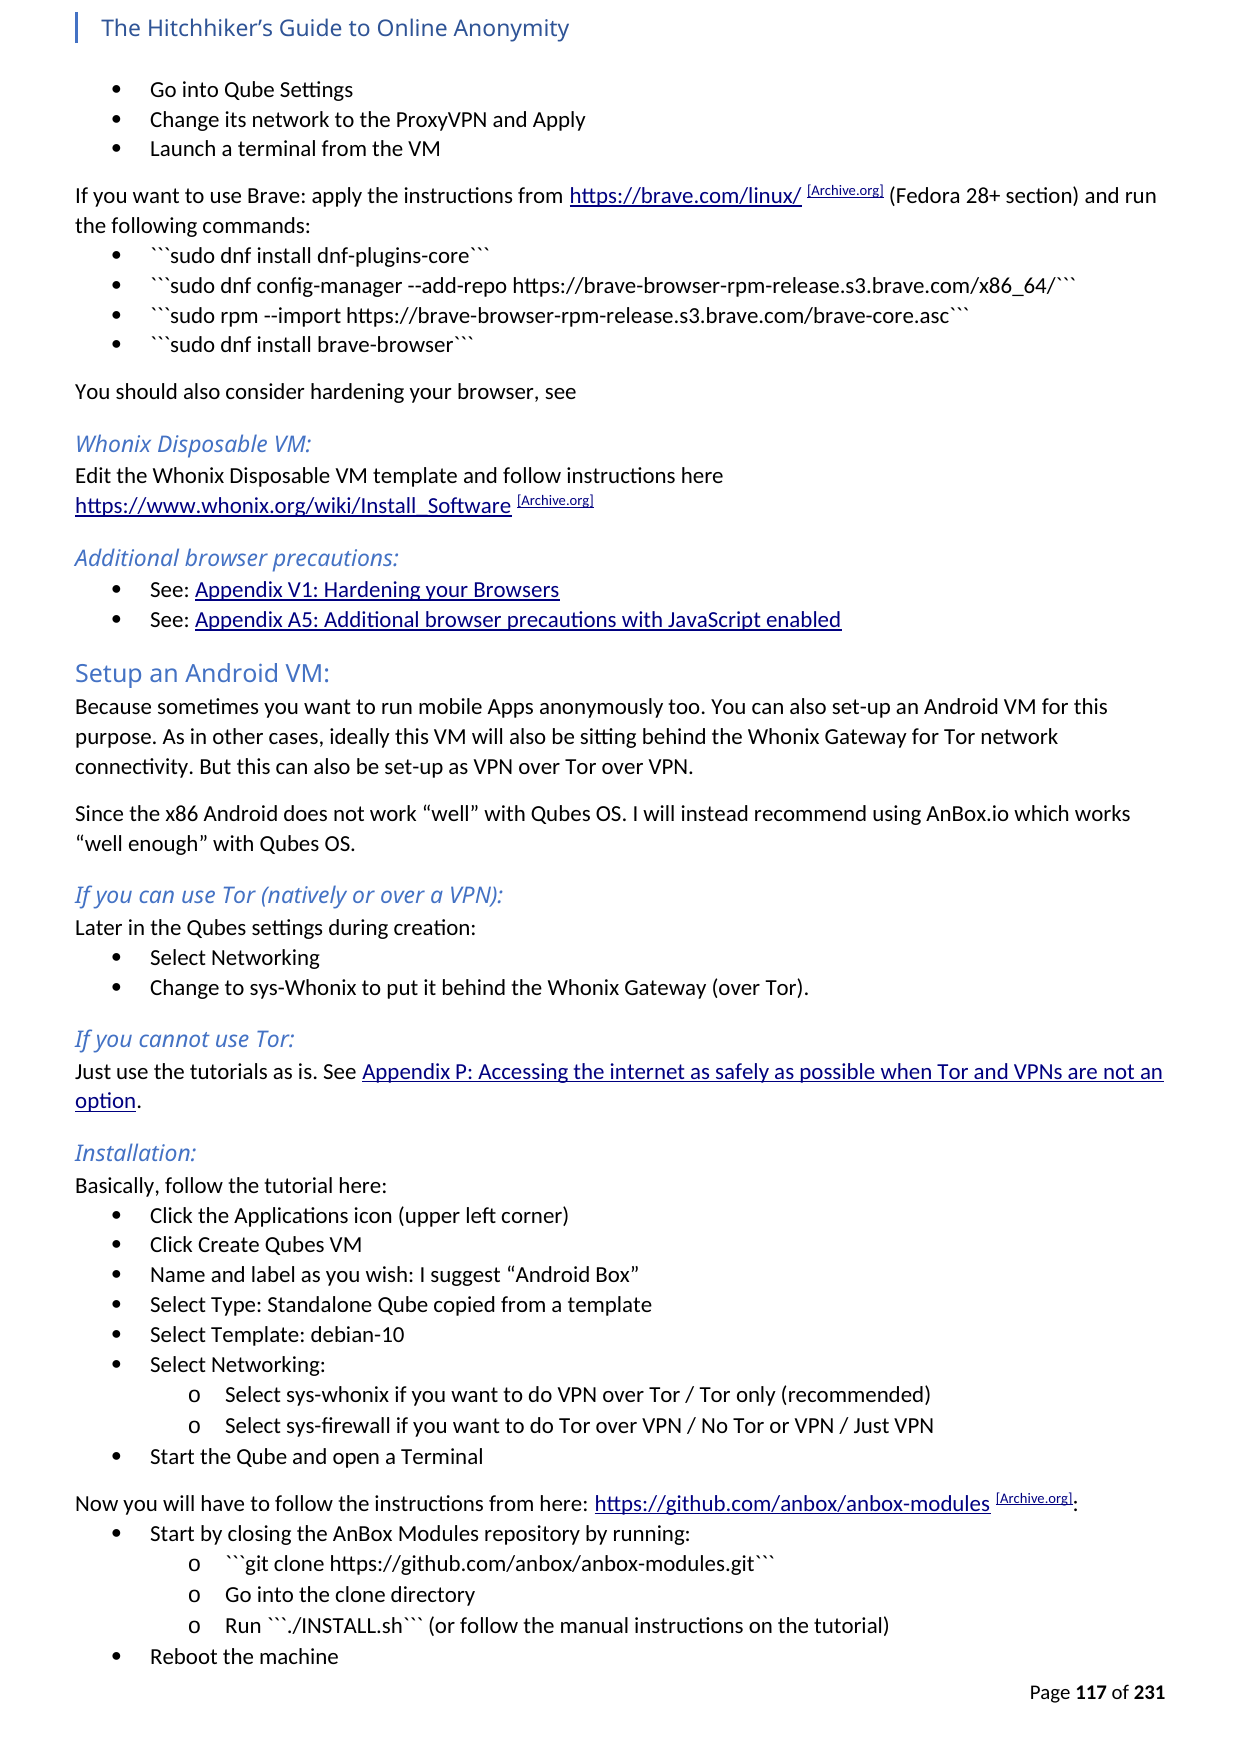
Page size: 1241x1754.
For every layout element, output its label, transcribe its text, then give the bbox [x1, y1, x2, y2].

list Change its network to the ProxyVPN and Apply [112, 105, 1165, 133]
list Name and label as you wish: I suggest “Android Box” [112, 1261, 1165, 1288]
text Just use the tutorials as is. See Appendix P: Accessing the internet as safely as possible when Tor and VPNs are not an option. [75, 1057, 1165, 1115]
list ```sudo dnf config-manager --add-repo https://brave-browser-rpm-release.s3.brave.com/x86_64/``` [112, 271, 1165, 299]
subtitle Additional browser precautions: [75, 542, 1165, 573]
subtitle Setup an Android VM: [75, 656, 1165, 690]
list Select Type: Standalone Qube copied from a template [112, 1290, 1165, 1318]
text You should also consider hardening your browser, see [75, 377, 1165, 405]
list ```git clone https://github.com/anbox/anbox-modules.git``` [187, 1549, 1165, 1578]
list Start the Qube and open a Terminal [112, 1442, 1165, 1470]
list Select sys-whonix if you want to do VPN over Tor / Tor only (recommended) [187, 1380, 1165, 1409]
list Change to sys-Whonix to put it behind the Whonix Gateway (over Tor). [112, 973, 1165, 1001]
list Select Networking: [112, 1350, 1165, 1378]
list Click Create Qubes VM [112, 1231, 1165, 1259]
list ```sudo dnf install brave-browser``` [112, 331, 1165, 359]
list Click the Applications icon (upper left corner) [112, 1201, 1165, 1229]
list Select Networking [112, 943, 1165, 971]
subtitle If you can use Tor (natively or over a VPN): [75, 879, 1165, 911]
list See: Appendix V1: Hardening your Browsers [112, 575, 1165, 603]
subtitle If you cannot use Tor: [75, 1023, 1165, 1054]
text Because sometimes you want to run mobile Apps anonymously too. You can also set-up an Android VM for this purpose. As in other cases, ideally this VM will also be sitting behind the Whonix Gateway for Tor network connectivity. But this can also be set-up as VPN over Tor over VPN. [75, 692, 1165, 780]
text Edit the Whonix Disposable VM template and follow instructions here https://www.whonix.org/wiki/Install_Software [Archive.org] [75, 461, 1165, 519]
list Select Template: debian-10 [112, 1320, 1165, 1348]
subtitle Whonix Disposable VM: [75, 428, 1165, 459]
text If you want to use Brave: apply the instructions from https://brave.com/linux/ [Archive.org] (Fedora 28+ section) and run the following commands: [75, 181, 1165, 239]
text Now you will have to follow the instructions from here: https://github.com/anbox/anbox-modules [Archive.org]: [75, 1489, 1165, 1517]
text Later in the Qubes settings during creation: [75, 913, 1165, 941]
list Launch a terminal from the VM [112, 134, 1165, 163]
subtitle Installation: [75, 1137, 1165, 1169]
list See: Appendix A5: Additional browser precautions with JavaScript enabled [112, 605, 1165, 633]
list Start by closing the AnBox Modules repository by running: [112, 1519, 1165, 1547]
list ```sudo dnf install dnf-plugins-core``` [112, 241, 1165, 269]
list Reboot the machine [112, 1642, 1165, 1670]
list Run ```./INSTALL.sh``` (or follow the manual instructions on the tutorial) [187, 1611, 1165, 1640]
text Basically, follow the tutorial here: [75, 1171, 1165, 1199]
list Go into the clone directory [187, 1580, 1165, 1609]
text Since the x86 Android does not work “well” with Qubes OS. I will instead recommend using AnBox.io which works “well enough” with Qubes OS. [75, 799, 1165, 857]
list ```sudo rpm --import https://brave-browser-rpm-release.s3.brave.com/brave-core.asc``` [112, 301, 1165, 329]
list Select sys-firewall if you want to do Tor over VPN / No Tor or VPN / Just VPN [187, 1411, 1165, 1440]
list Go into Qube Settings [112, 75, 1165, 103]
